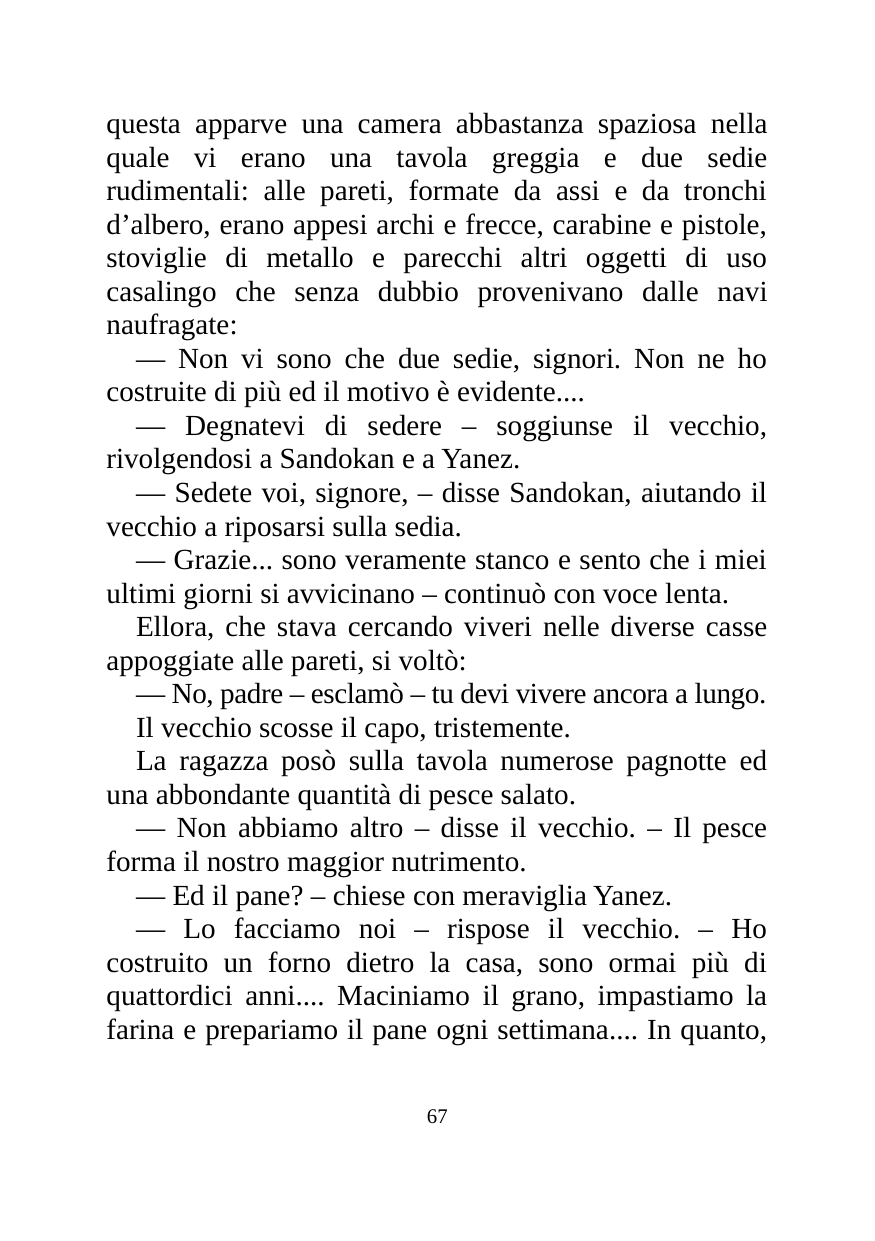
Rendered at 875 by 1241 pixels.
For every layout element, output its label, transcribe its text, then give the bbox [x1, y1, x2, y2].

text — Non abbiamo altro – disse il vecchio. – Il pesce forma il nostro maggior nutrimento. [106, 811, 768, 878]
text — Non vi sono che due sedie, signori. Non ne ho costruite di più ed il motivo è evidente.... [106, 341, 768, 408]
text — Grazie... sono veramente stanco e sento che i miei ultimi giorni si avvicinano – continuò con voce lenta. [106, 542, 768, 609]
text — Ed il pane? – chiese con meraviglia Yanez. [106, 878, 768, 911]
text Il vecchio scosse il capo, tristemente. [106, 710, 768, 743]
text — Sedete voi, signore, – disse Sandokan, aiutando il vecchio a riposarsi sulla sedia. [106, 475, 768, 542]
text Ellora, che stava cercando viveri nelle diverse casse appoggiate alle pareti, si voltò: [106, 609, 768, 676]
text — Lo facciamo noi – rispose il vecchio. – Ho costruito un forno dietro la casa, sono ormai più di quattordici anni.... Maciniamo il grano, impastiamo la farina e prepariamo il pane ogni settimana.... In quanto, [106, 911, 768, 1045]
text — Degnatevi di sedere – soggiunse il vecchio, rivolgendosi a Sandokan e a Yanez. [106, 408, 768, 475]
text questa apparve una camera abbastanza spaziosa nella quale vi erano una tavola greggia e due sedie rudimentali: alle pareti, formate da assi e da tronchi d’albero, erano appesi archi e frecce, carabine e pistole, stoviglie di metallo e parecchi altri oggetti di uso casalingo che senza dubbio provenivano dalle navi naufragate: [106, 106, 768, 341]
text La ragazza posò sulla tavola numerose pagnotte ed una abbondante quantità di pesce salato. [106, 743, 768, 811]
text — No, padre – esclamò – tu devi vivere ancora a lungo. [106, 676, 768, 710]
